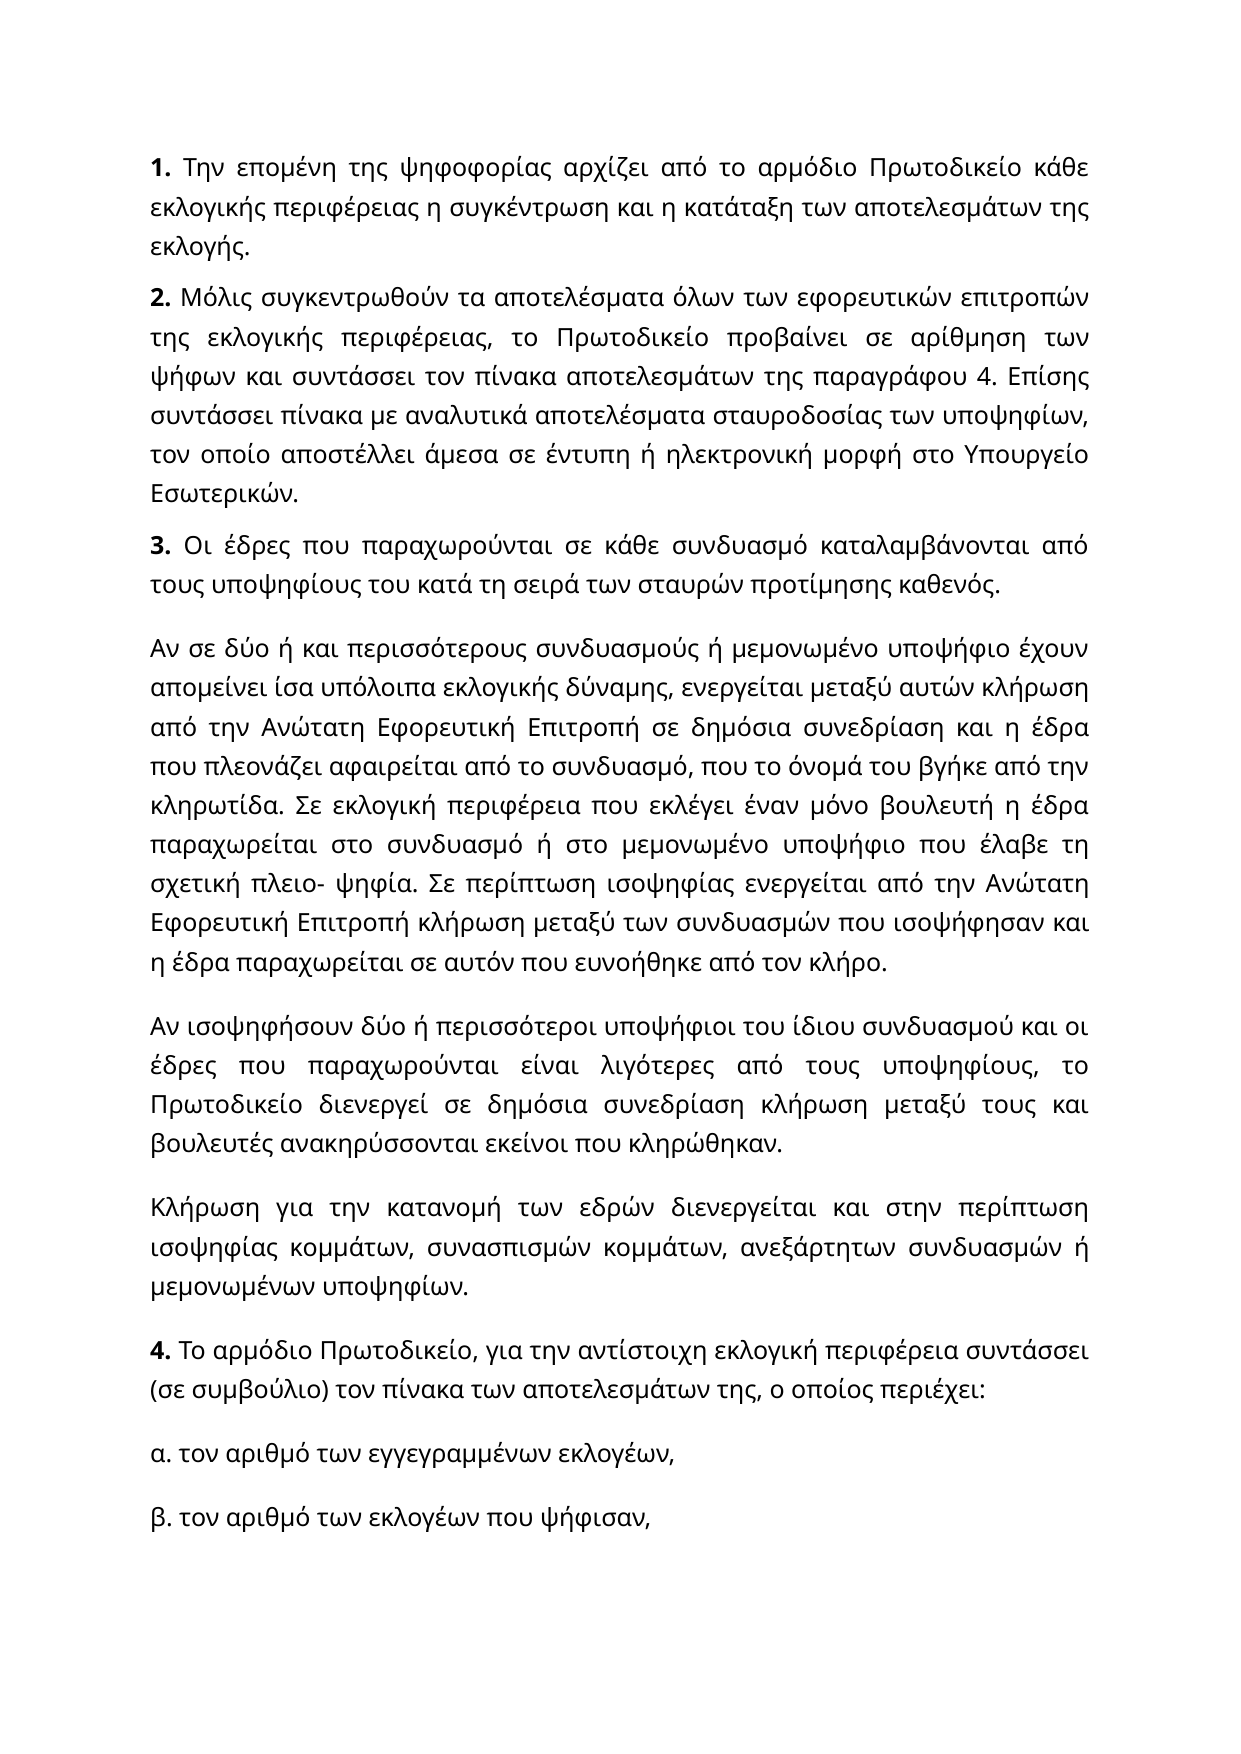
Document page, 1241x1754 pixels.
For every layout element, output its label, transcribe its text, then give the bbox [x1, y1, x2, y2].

text β. τον αριθμό των εκλογέων που ψήφισαν, [150, 1500, 1090, 1534]
text 2. Μόλις συγκεντρωθούν τα αποτελέσματα όλων των εφορευτικών επιτροπών της εκλογικής περιφέρειας, το Πρωτοδικείο προβαίνει σε αρίθμηση των ψήφων και συντάσσει τον πίνακα αποτελεσμάτων της παραγράφου 4. Επίσης συντάσσει πίνακα με αναλυτικά αποτελέσματα σταυροδοσίας των υποψηφίων, τον οποίο αποστέλλει άμεσα σε έντυπη ή ηλεκτρονική μορφή στο Υπουργείο Εσωτερικών. [150, 280, 1090, 510]
text α. τον αριθμό των εγγεγραμμένων εκλογέων, [150, 1436, 1090, 1470]
text Κλήρωση για την κατανομή των εδρών διενεργείται και στην περίπτωση ισοψηφίας κομμάτων, συνασπισμών κομμάτων, ανεξάρτητων συνδυασμών ή μεμονωμένων υποψηφίων. [150, 1190, 1090, 1302]
text Αν ισοψηφήσουν δύο ή περισσότεροι υποψήφιοι του ίδιου συνδυασμού και οι έδρες που παραχωρούνται είναι λιγότερες από τους υποψηφίους, το Πρωτοδικείο διενεργεί σε δημόσια συνεδρίαση κλήρωση μεταξύ τους και βουλευτές ανακηρύσσονται εκείνοι που κληρώθηκαν. [150, 1008, 1090, 1160]
text Αν σε δύο ή και περισσότερους συνδυασμούς ή μεμονωμένο υποψήφιο έχουν απομείνει ίσα υπόλοιπα εκλογικής δύναμης, ενεργείται μεταξύ αυτών κλήρωση από την Ανώτατη Εφορευτική Επιτροπή σε δημόσια συνεδρίαση και η έδρα που πλεονάζει αφαιρείται από το συνδυασμό, που το όνομά του βγήκε από την κληρωτίδα. Σε εκλογική περιφέρεια που εκλέγει έναν μόνο βουλευτή η έδρα παραχωρείται στο συνδυασμό ή στο μεμονωμένο υποψήφιο που έλαβε τη σχετική πλειο- ψηφία. Σε περίπτωση ισοψηφίας ενεργείται από την Ανώτατη Εφορευτική Επιτροπή κλήρωση μεταξύ των συνδυασμών που ισοψήφησαν και η έδρα παραχωρείται σε αυτόν που ευνοήθηκε από τον κλήρο. [150, 631, 1090, 978]
text 3. Οι έδρες που παραχωρούνται σε κάθε συνδυασμό καταλαμβάνονται από τους υποψηφίους του κατά τη σειρά των σταυρών προτίμησης καθενός. [150, 527, 1090, 601]
text 1. Την επομένη της ψηφοφορίας αρχίζει από το αρμόδιο Πρωτοδικείο κάθε εκλογικής περιφέρειας η συγκέντρωση και η κατάταξη των αποτελεσμάτων της εκλογής. [150, 150, 1090, 262]
text 4. Το αρμόδιο Πρωτοδικείο, για την αντίστοιχη εκλογική περιφέρεια συντάσσει (σε συμβούλιο) τον πίνακα των αποτελεσμάτων της, ο οποίος περιέχει: [150, 1332, 1090, 1406]
